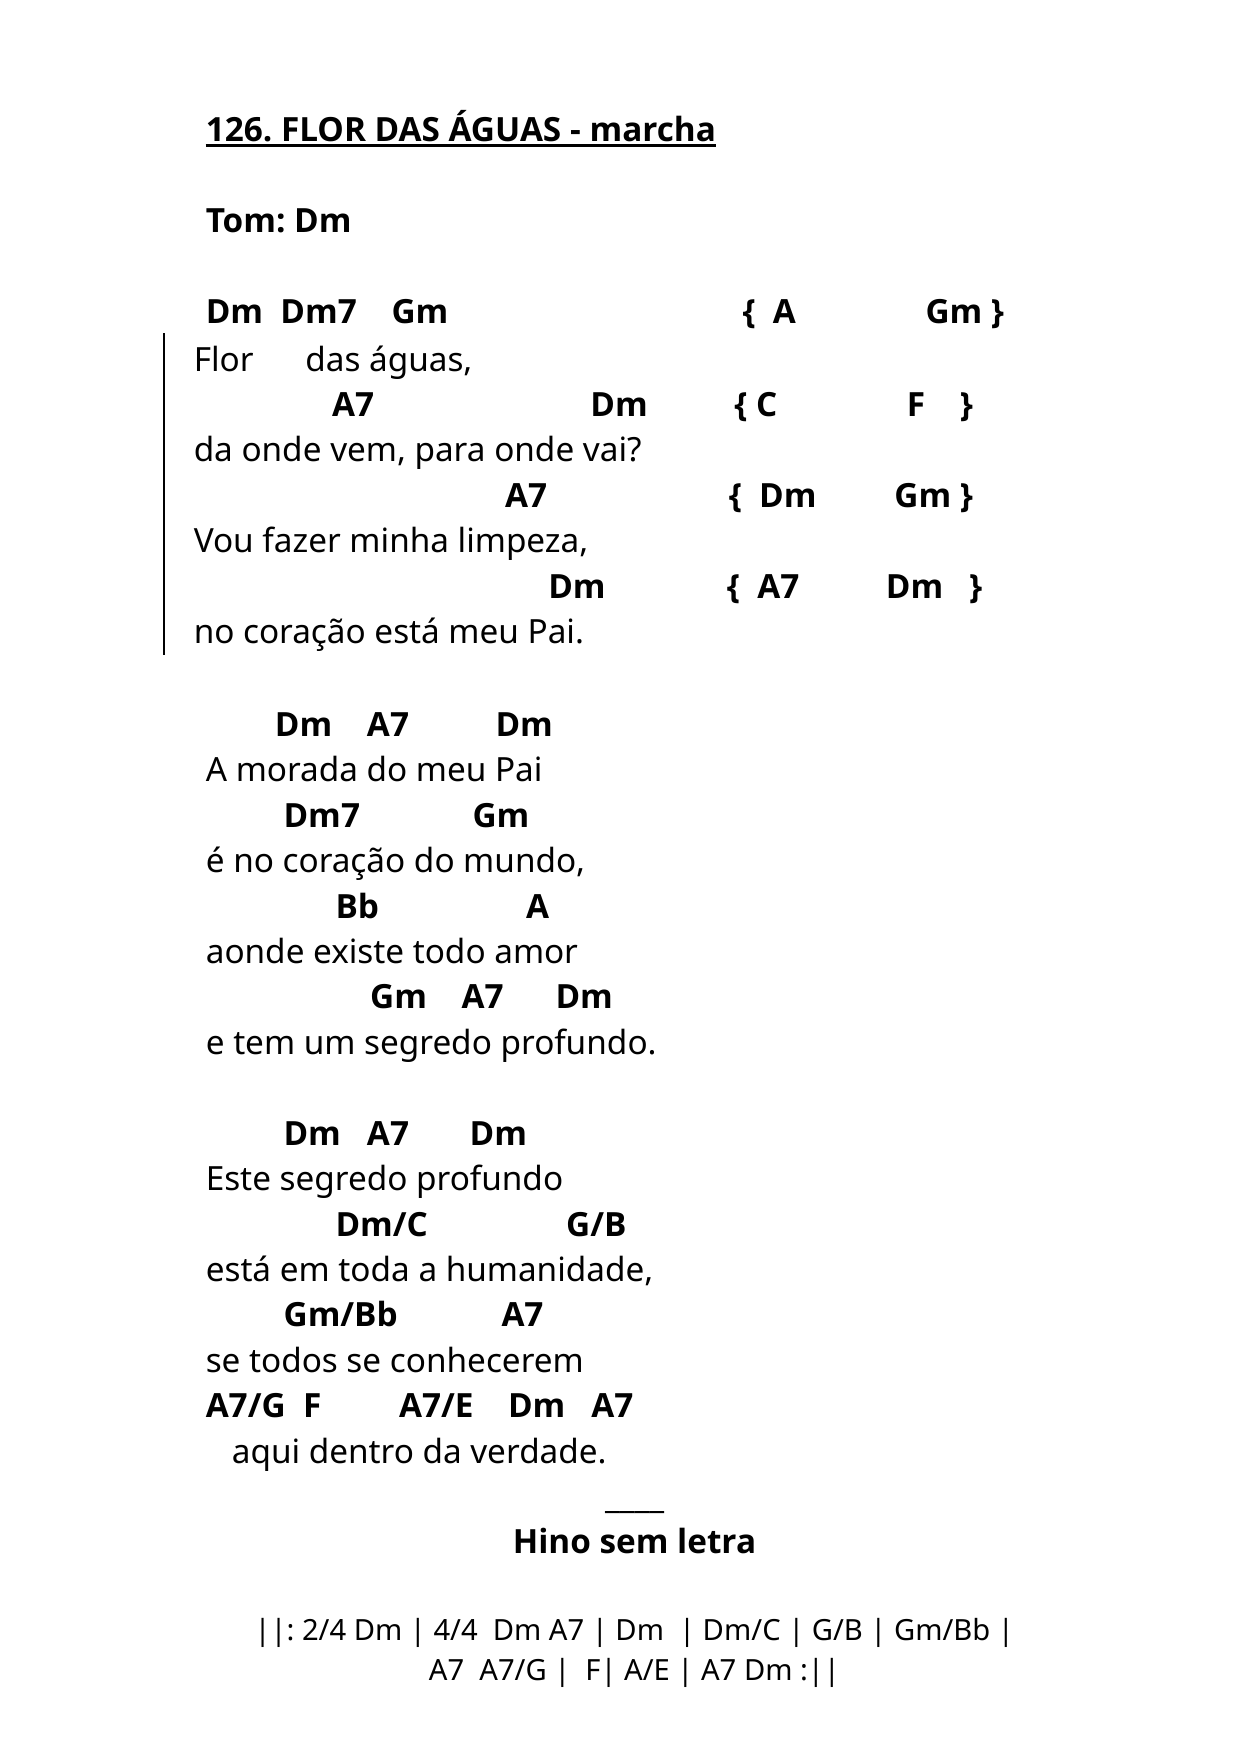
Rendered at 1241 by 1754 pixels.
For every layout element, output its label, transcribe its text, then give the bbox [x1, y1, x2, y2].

subtitle 126. FLOR DAS ÁGUAS - marcha [177, 106, 1063, 152]
subtitle Tom: Dm [177, 197, 1063, 242]
subtitle Dm A7 Dm [177, 1109, 1063, 1155]
text e tem um segredo profundo. [177, 1019, 1063, 1064]
text aonde existe todo amor [177, 928, 1063, 973]
subtitle A7/G F A7/E Dm A7 [177, 1382, 1063, 1427]
subtitle Gm/Bb A7 [177, 1291, 1063, 1337]
text se todos se conhecerem [177, 1337, 1063, 1382]
subtitle Dm A7 Dm [177, 701, 1063, 746]
subtitle Dm7 Gm [177, 792, 1063, 837]
table_header Flor das águas, A7 Dm { C F } da onde vem, para onde vai? A7 { Dm Gm } Vou fazer minha limpeza, Dm { A7 Dm } no coração está meu Pai. [165, 335, 1050, 653]
text é no coração do mundo, [177, 837, 1063, 882]
text A morada do meu Pai [177, 746, 1063, 792]
text ____ [177, 1473, 1063, 1518]
subtitle Dm/C G/B [177, 1200, 1063, 1246]
subtitle Bb A [177, 882, 1063, 928]
text ||: 2/4 Dm | 4/4 Dm A7 | Dm | Dm/C | G/B | Gm/Bb | [177, 1609, 1063, 1649]
text aqui dentro da verdade. [177, 1427, 1063, 1473]
text Hino sem letra [177, 1518, 1063, 1564]
text está em toda a humanidade, [177, 1246, 1063, 1291]
subtitle Dm Dm7 Gm { A Gm } [177, 288, 1063, 333]
subtitle Gm A7 Dm [177, 973, 1063, 1019]
text A7 A7/G | F| A/E | A7 Dm :|| [177, 1649, 1063, 1688]
text Este segredo profundo [177, 1155, 1063, 1200]
